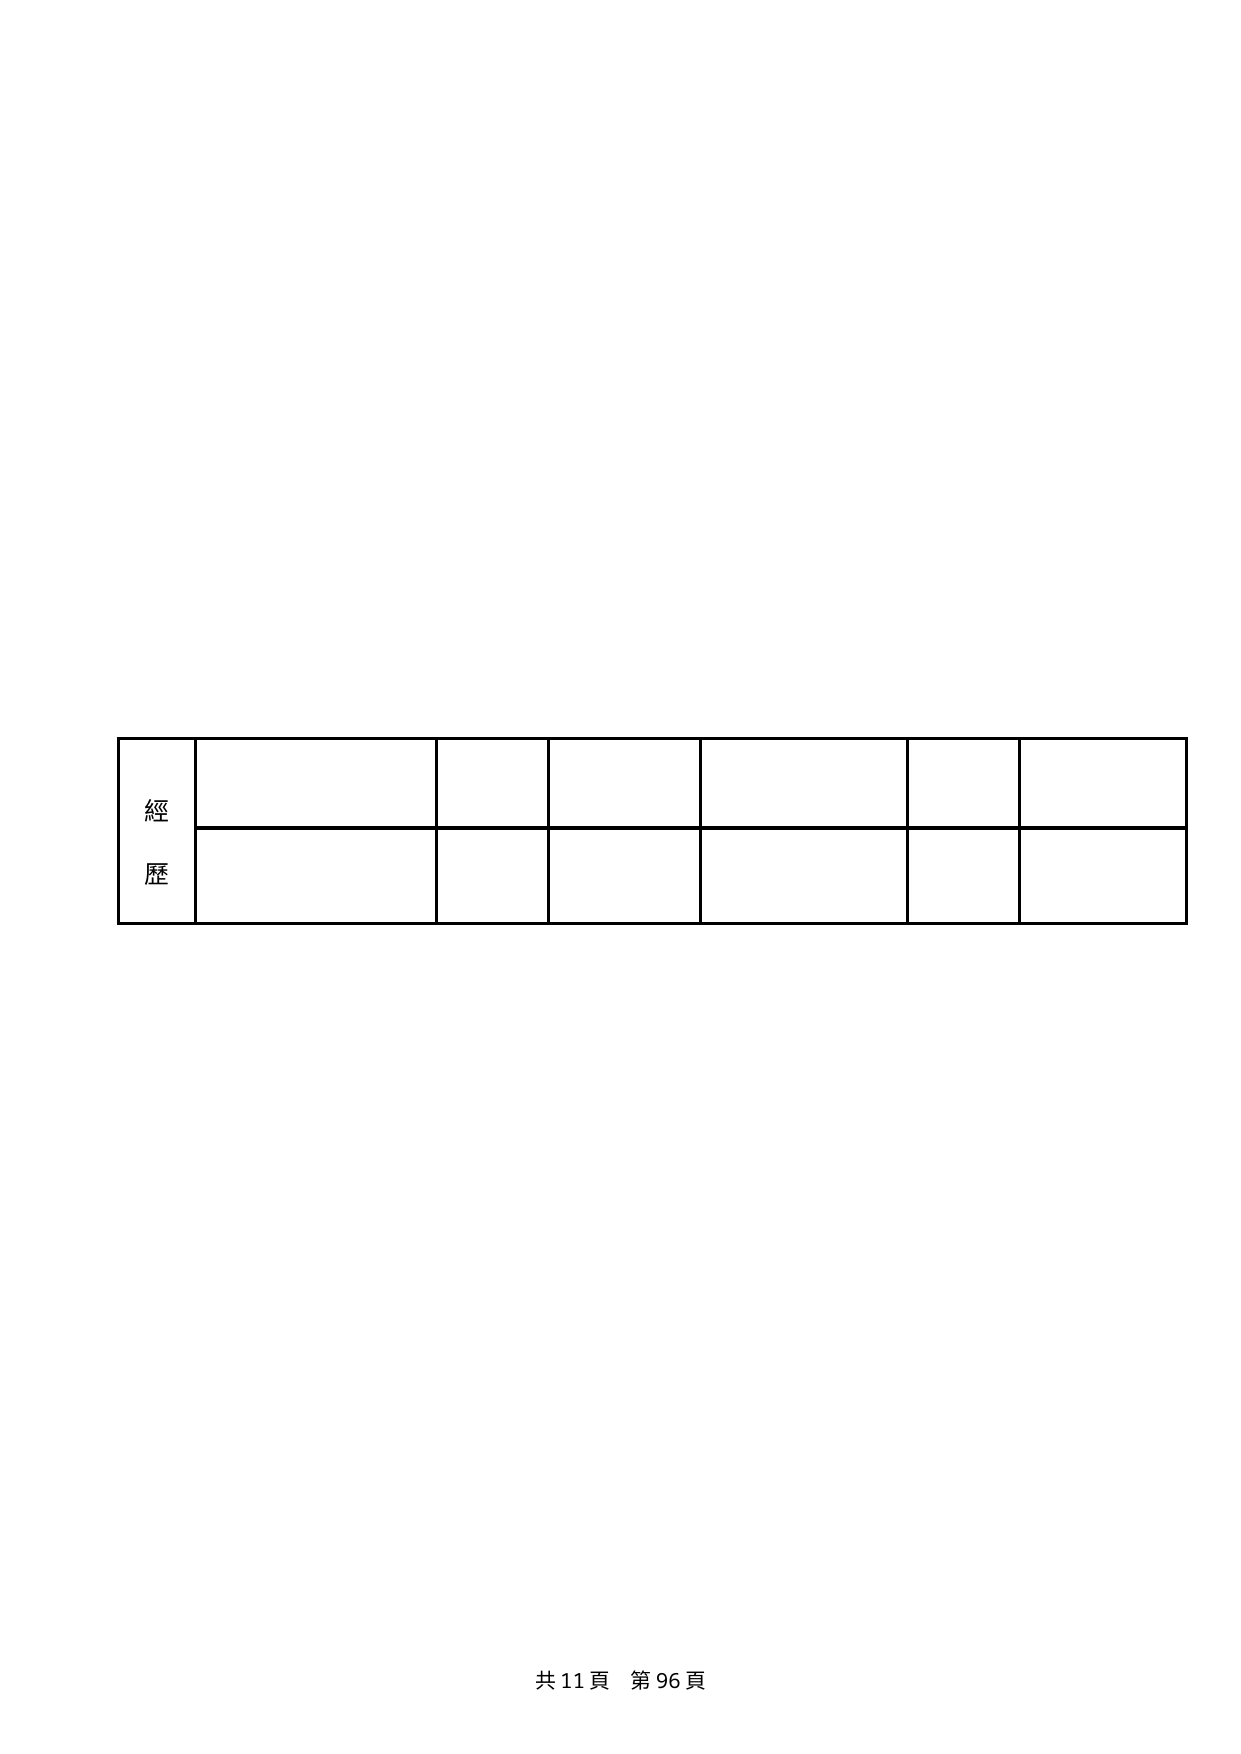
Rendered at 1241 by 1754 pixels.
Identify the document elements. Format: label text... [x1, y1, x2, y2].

table_cell [550, 740, 699, 826]
table_cell [1021, 830, 1185, 922]
table_cell [197, 830, 435, 922]
table_cell [909, 830, 1018, 922]
table_cell [1021, 740, 1185, 826]
table_cell [909, 740, 1018, 826]
table_cell [702, 740, 906, 826]
table_cell [438, 830, 547, 922]
table_cell 經 歷 [120, 740, 194, 922]
table_cell [438, 740, 547, 826]
table_cell [702, 830, 906, 922]
table_cell [550, 830, 699, 922]
table_cell [197, 740, 435, 826]
